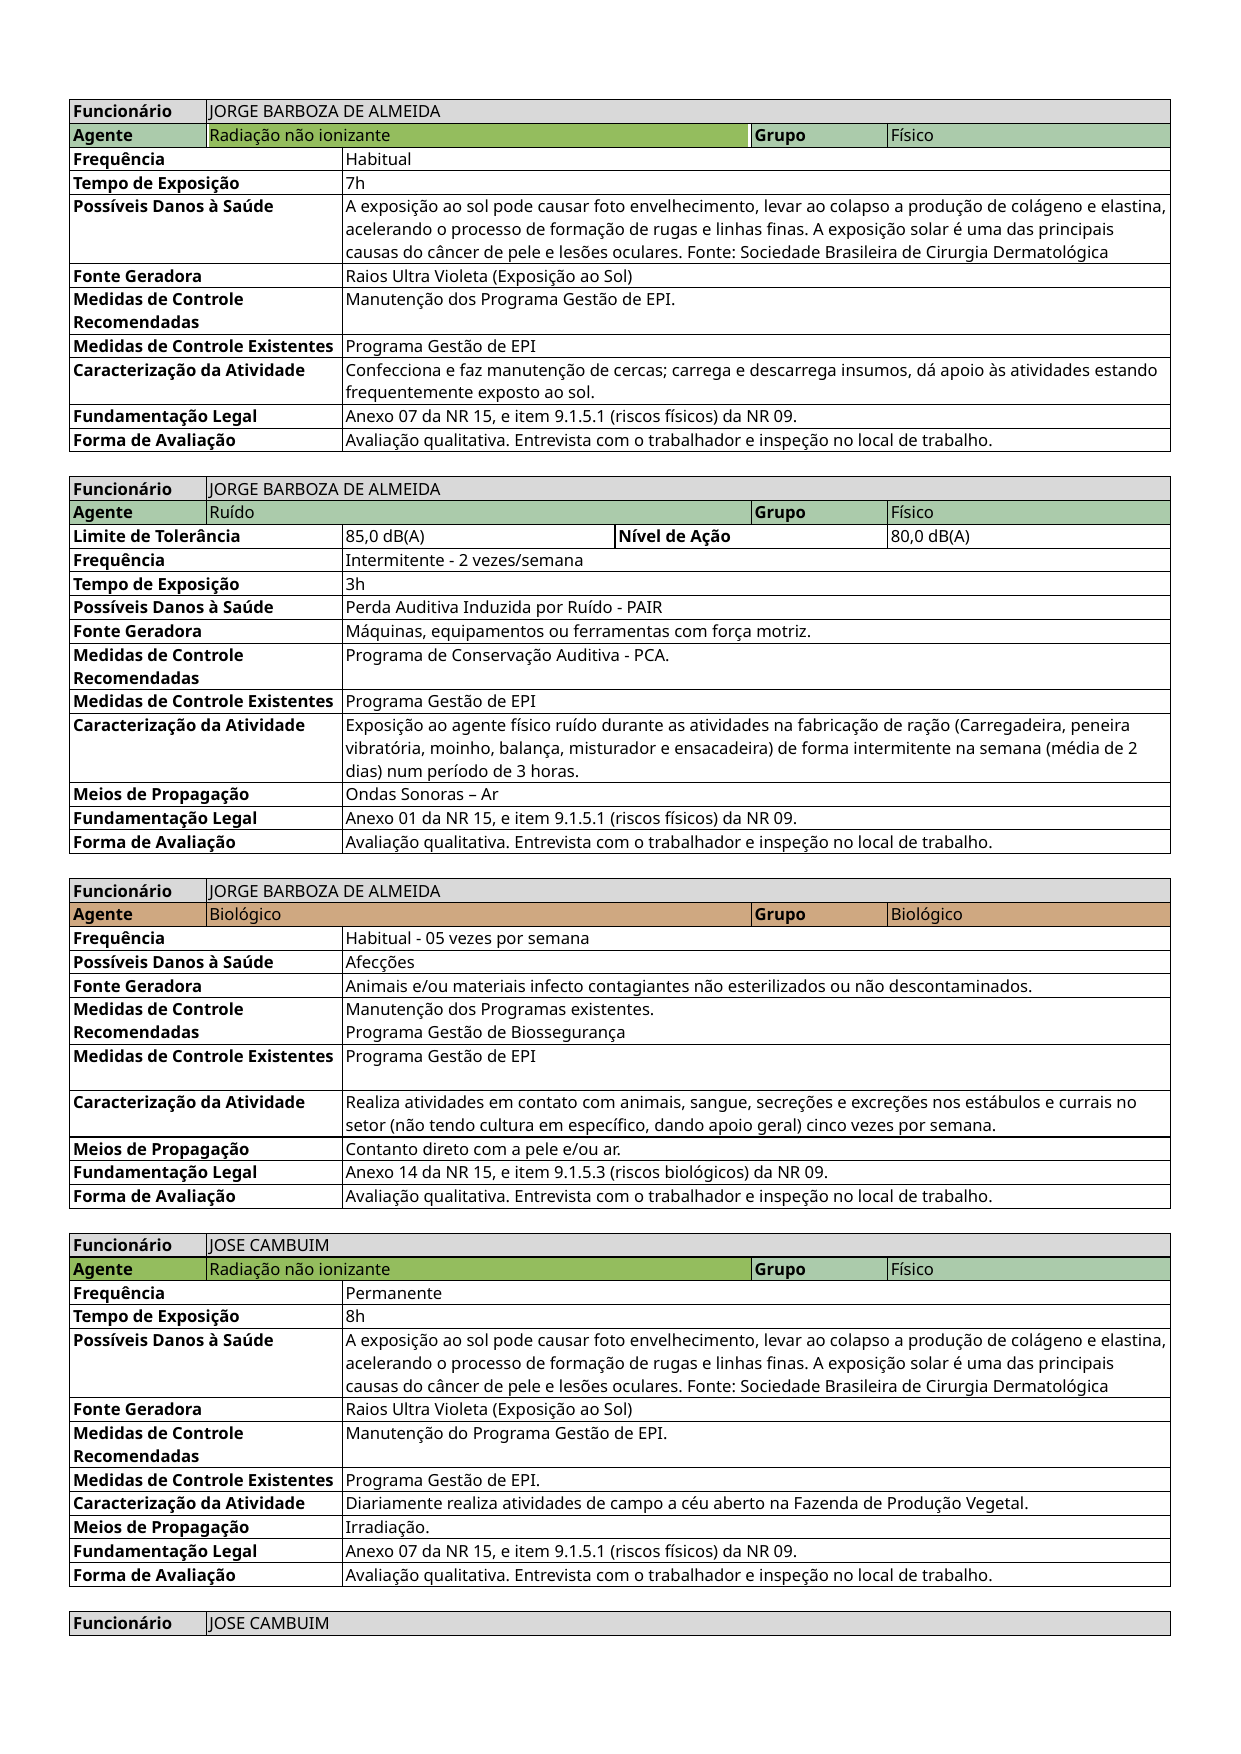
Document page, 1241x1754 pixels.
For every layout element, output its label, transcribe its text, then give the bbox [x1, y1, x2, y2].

table_cell Medidas de Controle Existentes [70, 690, 342, 713]
table_cell Grupo [752, 1258, 887, 1280]
table_cell Fundamentação Legal [70, 405, 342, 427]
table_cell Anexo 14 da NR 15, e item 9.1.5.3 (riscos biológicos) da NR 09. [343, 1161, 1170, 1184]
table_cell Fonte Geradora [70, 264, 342, 287]
table_cell Permanente [343, 1281, 1170, 1304]
table_cell Medidas de Controle Recomendadas [70, 998, 342, 1043]
table_cell Raios Ultra Violeta (Exposição ao Sol) [343, 1398, 1170, 1421]
table_cell Confecciona e faz manutenção de cercas; carrega e descarrega insumos, dá apoio às atividades estando frequentemente exposto ao sol. [343, 358, 1170, 404]
table_cell Programa Gestão de EPI. [343, 1468, 1170, 1491]
table_cell Habitual [343, 148, 1170, 170]
table_cell Animais e/ou materiais infecto contagiantes não esterilizados ou não descontaminados. [343, 974, 1170, 997]
table_cell Manutenção dos Programas existentes. Programa Gestão de Biossegurança [343, 998, 1170, 1043]
table_cell Tempo de Exposição [70, 1305, 342, 1328]
table_cell Programa de Conservação Auditiva - PCA. [343, 644, 1170, 689]
table_cell 3h [343, 572, 1170, 595]
table_cell Anexo 01 da NR 15, e item 9.1.5.1 (riscos físicos) da NR 09. [343, 807, 1170, 829]
table_cell Fonte Geradora [70, 974, 342, 997]
table_cell Manutenção dos Programa Gestão de EPI. [343, 288, 1170, 333]
table_cell Possíveis Danos à Saúde [70, 951, 342, 973]
table_cell Programa Gestão de EPI [343, 690, 1170, 713]
table_cell Caracterização da Atividade [70, 1492, 342, 1514]
table_cell Manutenção do Programa Gestão de EPI. [343, 1422, 1170, 1467]
table_cell Avaliação qualitativa. Entrevista com o trabalhador e inspeção no local de trabalho. [343, 830, 1170, 853]
table_cell Possíveis Danos à Saúde [70, 195, 342, 263]
table_cell Fonte Geradora [70, 1398, 342, 1421]
table_cell Avaliação qualitativa. Entrevista com o trabalhador e inspeção no local de trabalho. [343, 1185, 1170, 1208]
table_cell Caracterização da Atividade [70, 358, 342, 404]
table_cell Ondas Sonoras – Ar [343, 783, 1170, 806]
table_cell Grupo [752, 903, 887, 926]
table_cell Ruído [207, 501, 751, 524]
table_cell Possíveis Danos à Saúde [70, 1329, 342, 1397]
table_cell Físico [888, 1258, 1170, 1280]
table_cell Agente [70, 124, 206, 147]
table_cell Meios de Propagação [70, 1138, 342, 1160]
table_cell Anexo 07 da NR 15, e item 9.1.5.1 (riscos físicos) da NR 09. [343, 1539, 1170, 1562]
table_header Funcionário [70, 1234, 206, 1256]
table_cell Frequência [70, 148, 342, 170]
table_cell Diariamente realiza atividades de campo a céu aberto na Fazenda de Produção Vegetal. [343, 1492, 1170, 1514]
table_cell A exposição ao sol pode causar foto envelhecimento, levar ao colapso a produção de colágeno e elastina, acelerando o processo de formação de rugas e linhas finas. A exposição solar é uma das principais causas do câncer de pele e lesões oculares. Fonte: Sociedade Brasileira de Cirurgia Dermatológica [343, 1329, 1170, 1397]
table_cell Forma de Avaliação [70, 429, 342, 451]
table_cell Frequência [70, 1281, 342, 1304]
table_cell 8h [343, 1305, 1170, 1328]
table_cell Fundamentação Legal [70, 807, 342, 829]
table_cell Possíveis Danos à Saúde [70, 596, 342, 619]
table_cell Meios de Propagação [70, 783, 342, 806]
table_cell Forma de Avaliação [70, 1563, 342, 1586]
table_cell Frequência [70, 927, 342, 949]
table_cell 85,0 dB(A) [343, 525, 614, 547]
table_cell Físico [888, 124, 1170, 147]
table_cell Fundamentação Legal [70, 1161, 342, 1184]
table_header JOSE CAMBUIM [207, 1612, 1170, 1635]
table_cell Agente [70, 1258, 206, 1280]
table_cell Perda Auditiva Induzida por Ruído - PAIR [343, 596, 1170, 619]
table_header Funcionário [70, 879, 206, 902]
table_cell Exposição ao agente físico ruído durante as atividades na fabricação de ração (Carregadeira, peneira vibratória, moinho, balança, misturador e ensacadeira) de forma intermitente na semana (média de 2 dias) num período de 3 horas. [343, 714, 1170, 782]
table_cell Medidas de Controle Existentes [70, 1468, 342, 1491]
table_header JORGE BARBOZA DE ALMEIDA [207, 477, 1170, 500]
table_cell Tempo de Exposição [70, 171, 342, 194]
table_header JORGE BARBOZA DE ALMEIDA [207, 100, 1170, 123]
table_cell 80,0 dB(A) [888, 525, 1170, 547]
table_cell Fundamentação Legal [70, 1539, 342, 1562]
table_cell Biológico [888, 903, 1170, 926]
table_cell Raios Ultra Violeta (Exposição ao Sol) [343, 264, 1170, 287]
table_cell Nível de Ação [616, 525, 887, 547]
table_header Funcionário [70, 477, 206, 500]
table_cell Programa Gestão de EPI [343, 335, 1170, 357]
table_cell Físico [888, 501, 1170, 524]
table_cell Limite de Tolerância [70, 525, 342, 547]
table_cell Caracterização da Atividade [70, 714, 342, 782]
table_cell Meios de Propagação [70, 1516, 342, 1538]
table_cell Grupo [752, 124, 887, 147]
table_cell 7h [343, 171, 1170, 194]
table_header Funcionário [70, 1612, 206, 1635]
table_cell Irradiação. [343, 1516, 1170, 1538]
table_cell Grupo [752, 501, 887, 524]
table_cell Programa Gestão de EPI [343, 1045, 1170, 1090]
table_cell A exposição ao sol pode causar foto envelhecimento, levar ao colapso a produção de colágeno e elastina, acelerando o processo de formação de rugas e linhas finas. A exposição solar é uma das principais causas do câncer de pele e lesões oculares. Fonte: Sociedade Brasileira de Cirurgia Dermatológica [343, 195, 1170, 263]
table_cell Frequência [70, 549, 342, 571]
table_cell Radiação não ionizante [207, 1258, 751, 1280]
table_cell Avaliação qualitativa. Entrevista com o trabalhador e inspeção no local de trabalho. [343, 1563, 1170, 1586]
table_header JORGE BARBOZA DE ALMEIDA [207, 879, 1170, 902]
table_header Funcionário [70, 100, 206, 123]
table_cell Fonte Geradora [70, 620, 342, 642]
table_cell Realiza atividades em contato com animais, sangue, secreções e excreções nos estábulos e currais no setor (não tendo cultura em específico, dando apoio geral) cinco vezes por semana. [343, 1091, 1170, 1136]
table_cell Medidas de Controle Recomendadas [70, 288, 342, 333]
table_header JOSE CAMBUIM [207, 1234, 1170, 1256]
table_cell Máquinas, equipamentos ou ferramentas com força motriz. [343, 620, 1170, 642]
table_cell Tempo de Exposição [70, 572, 342, 595]
table_cell Avaliação qualitativa. Entrevista com o trabalhador e inspeção no local de trabalho. [343, 429, 1170, 451]
table_cell Caracterização da Atividade [70, 1091, 342, 1136]
table_cell Biológico [207, 903, 751, 926]
table_cell Habitual - 05 vezes por semana [343, 927, 1170, 949]
table_cell Afecções [343, 951, 1170, 973]
table_cell Forma de Avaliação [70, 830, 342, 853]
table_cell Intermitente - 2 vezes/semana [343, 549, 1170, 571]
table_cell Medidas de Controle Existentes [70, 1045, 342, 1090]
table_cell Medidas de Controle Recomendadas [70, 644, 342, 689]
table_cell Agente [70, 501, 206, 524]
table_cell Medidas de Controle Existentes [70, 335, 342, 357]
table_cell Forma de Avaliação [70, 1185, 342, 1208]
table_cell Medidas de Controle Recomendadas [70, 1422, 342, 1467]
table_cell Agente [70, 903, 206, 926]
table_cell Anexo 07 da NR 15, e item 9.1.5.1 (riscos físicos) da NR 09. [343, 405, 1170, 427]
table_cell Contanto direto com a pele e/ou ar. [343, 1138, 1170, 1160]
